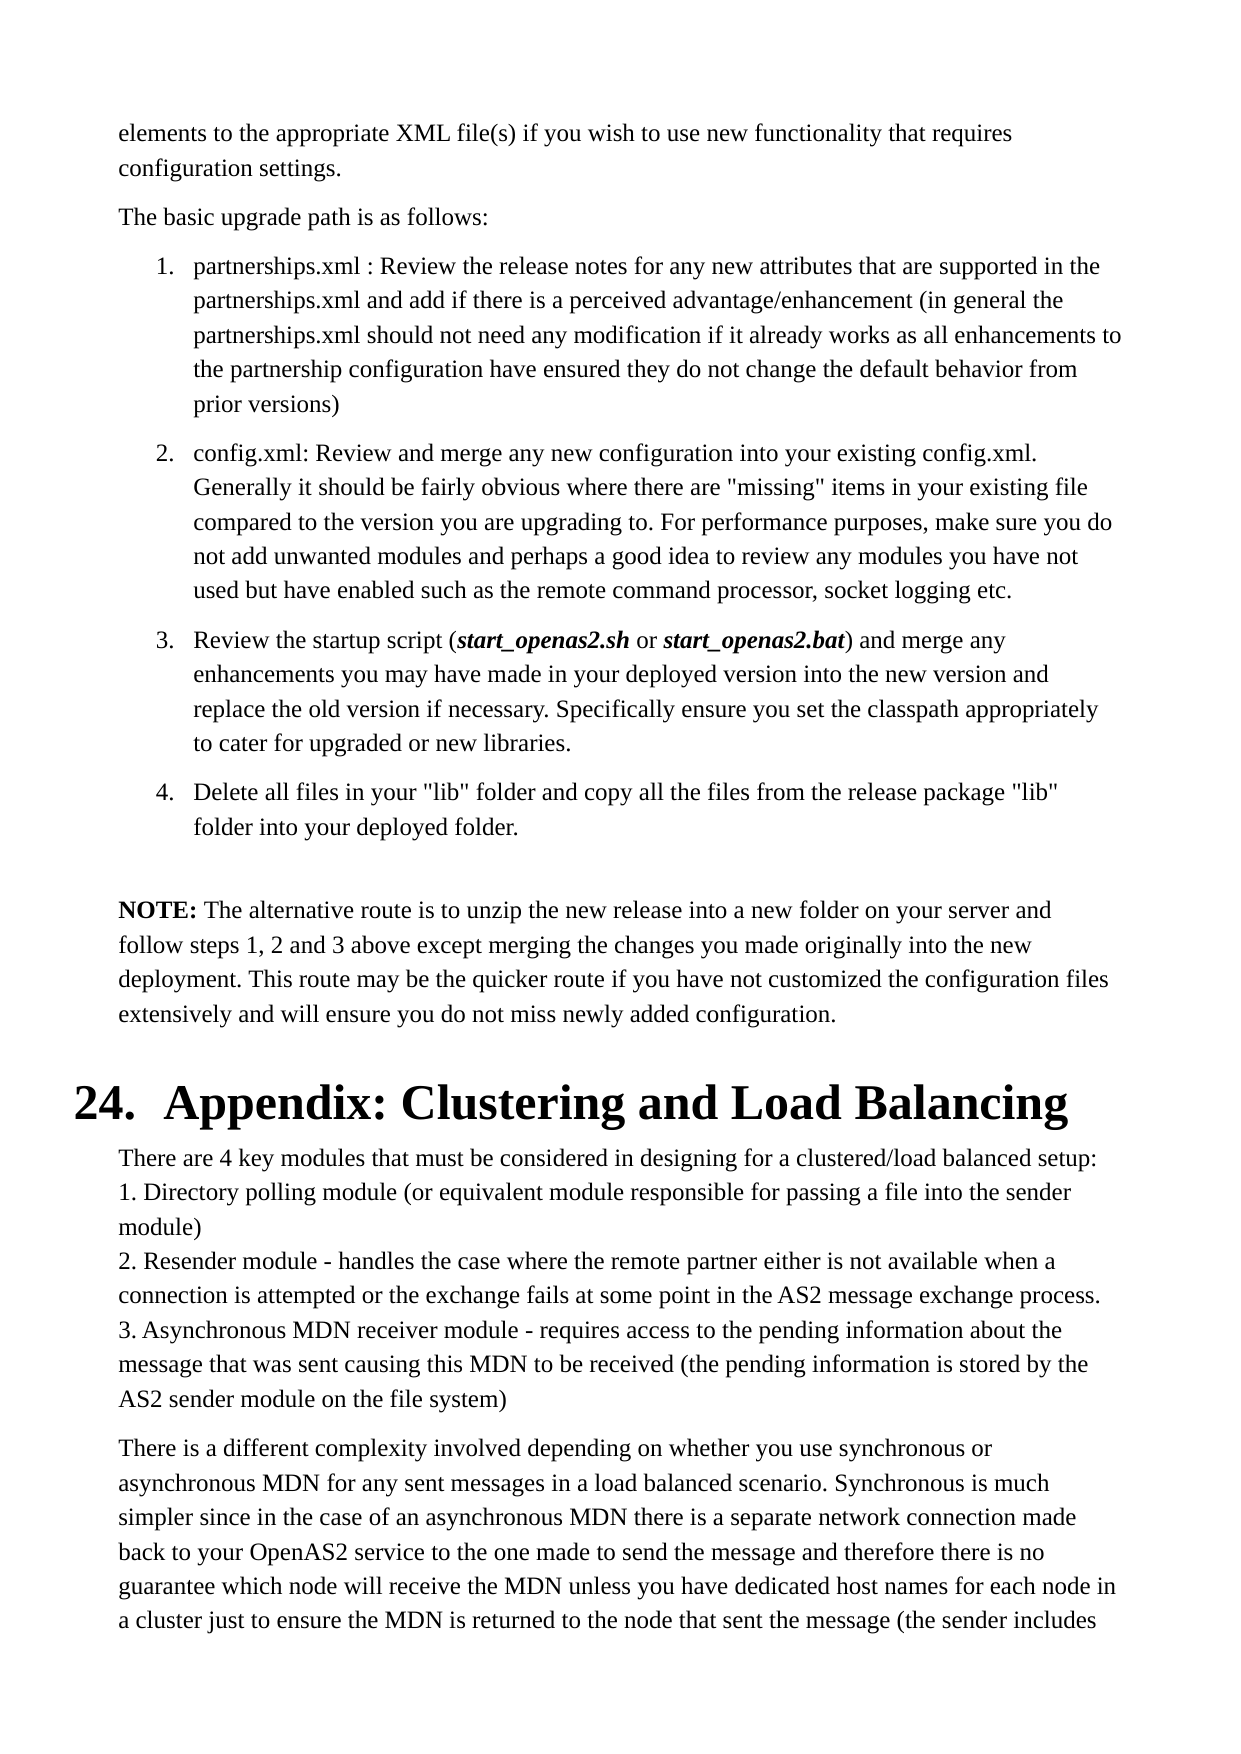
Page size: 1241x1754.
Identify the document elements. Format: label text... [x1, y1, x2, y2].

list Review the startup script (start_openas2.sh or start_openas2.bat) and merge any enhancements you may have made in your deployed version into the new version and replace the old version if necessary. Specifically ensure you set the classpath appropriately to cater for upgraded or new libraries. [156, 625, 1122, 757]
text elements to the appropriate XML file(s) if you wish to use new functionality that requires configuration settings. [118, 118, 1122, 181]
list Delete all files in your "lib" folder and copy all the files from the release package "lib" folder into your deployed folder. [156, 777, 1122, 875]
subtitle Appendix: Clustering and Load Balancing [73, 1073, 1122, 1130]
list config.xml: Review and merge any new configuration into your existing config.xml. Generally it should be fairly obvious where there are "missing" items in your existing file compared to the version you are upgrading to. For performance purposes, make sure you do not add unwanted modules and perhaps a good idea to review any modules you have not used but have enabled such as the remote command processor, socket logging etc. [156, 438, 1122, 604]
text NOTE: The alternative route is to unzip the new release into a new folder on your server and follow steps 1, 2 and 3 above except merging the changes you made originally into the new deployment. This route may be the quicker route if you have not customized the configuration files extensively and will ensure you do not miss newly added configuration. [118, 895, 1122, 1027]
text There is a different complexity involved depending on whether you use synchronous or asynchronous MDN for any sent messages in a load balanced scenario. Synchronous is much simpler since in the case of an asynchronous MDN there is a separate network connection made back to your OpenAS2 service to the one made to send the message and therefore there is no guarantee which node will receive the MDN unless you have dedicated host names for each node in a cluster just to ensure the MDN is returned to the node that sent the message (the sender includes [118, 1433, 1122, 1634]
text The basic upgrade path is as follows: [118, 202, 1122, 230]
text There are 4 key modules that must be considered in designing for a clustered/load balanced setup: 1. Directory polling module (or equivalent module responsible for passing a file into the sender module) 2. Resender module - handles the case where the remote partner either is not available when a connection is attempted or the exchange fails at some point in the AS2 message exchange process. 3. Asynchronous MDN receiver module - requires access to the pending information about the message that was sent causing this MDN to be received (the pending information is stored by the AS2 sender module on the file system) [118, 1143, 1122, 1413]
list partnerships.xml : Review the release notes for any new attributes that are supported in the partnerships.xml and add if there is a perceived advantage/enhancement (in general the partnerships.xml should not need any modification if it already works as all enhancements to the partnership configuration have ensured they do not change the default behavior from prior versions) [156, 251, 1122, 417]
